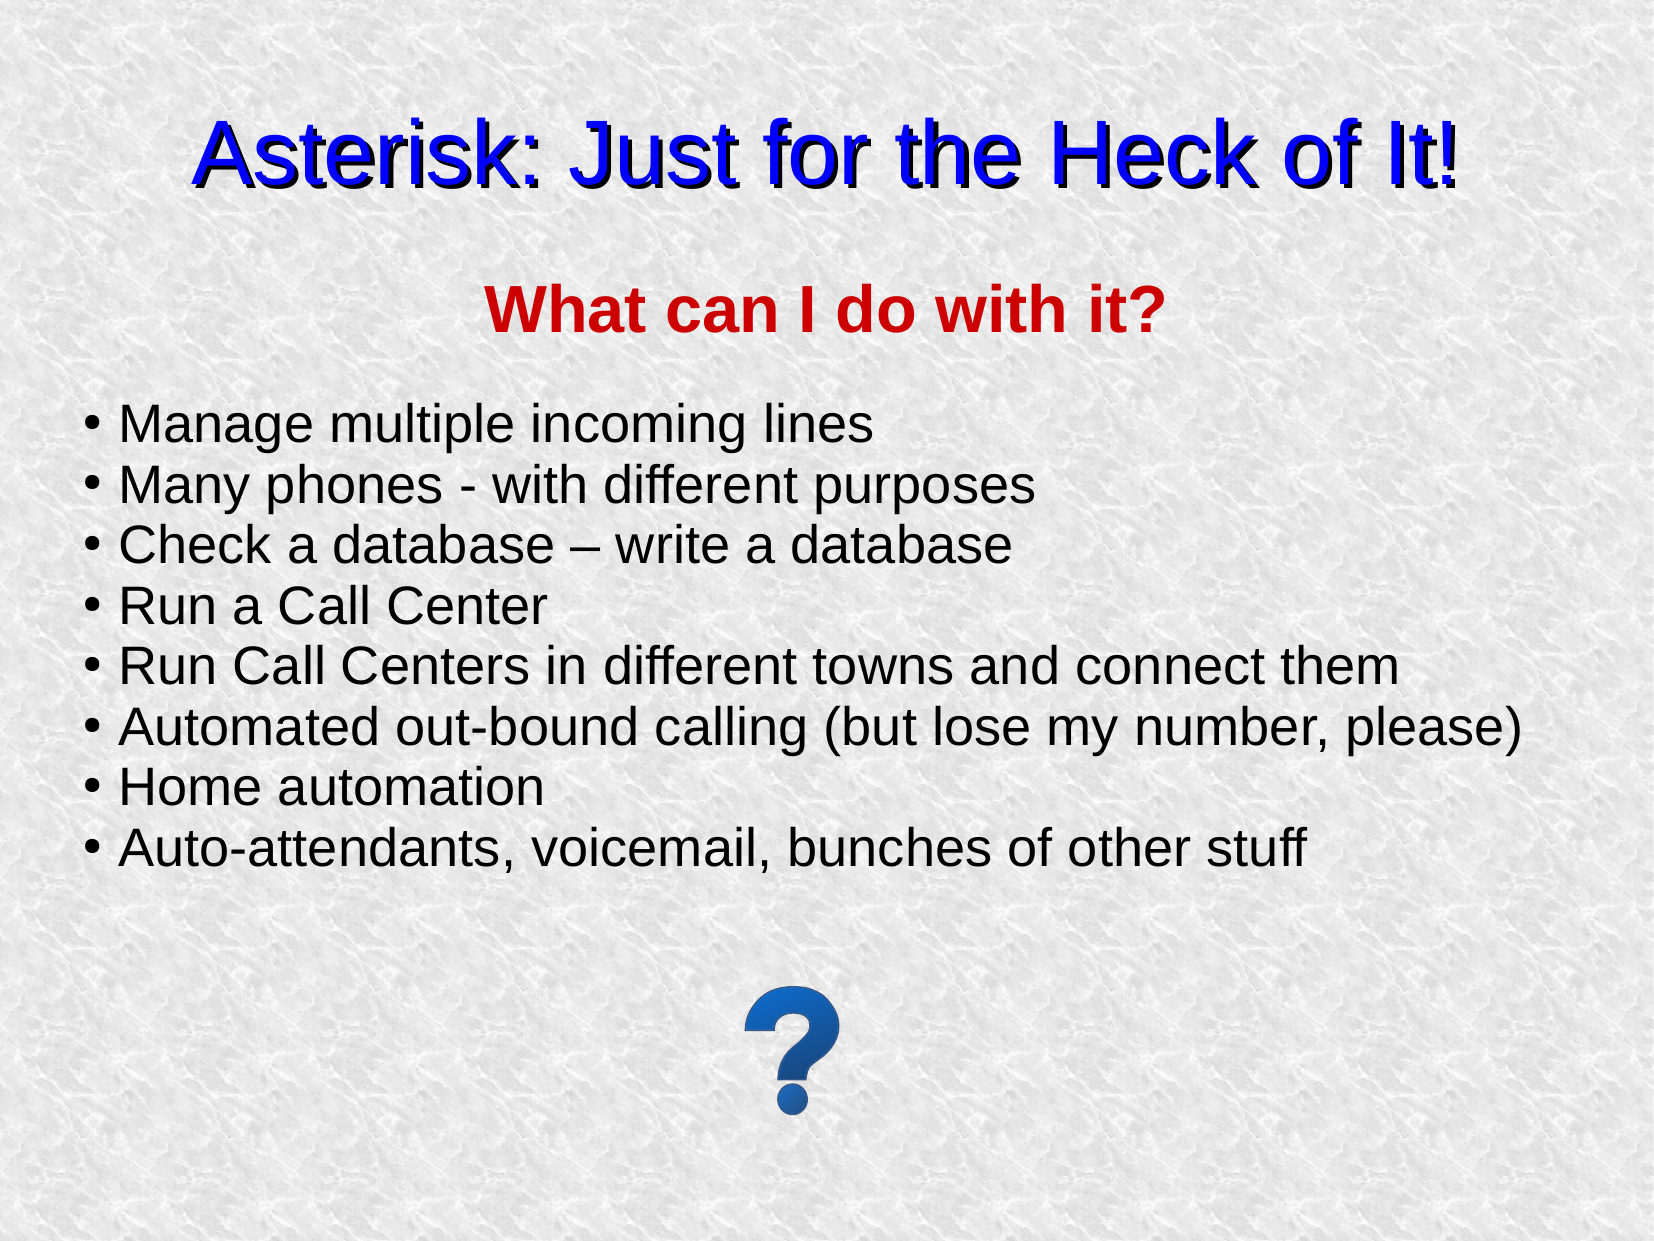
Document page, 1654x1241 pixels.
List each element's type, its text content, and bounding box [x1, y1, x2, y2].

title Asterisk: Just for the Heck of It! [82, 49, 1571, 257]
picture [0, 0, 1654, 1241]
subtitle What can I do with it? Manage multiple incoming lines Many phones - with different purposes Check a database – write a database Run a Call Center Run Call Centers in different towns and connect them Automated out-bound calling (but lose my number, please) Home automation Auto-attendants, voicemail, bunches of other stuff [82, 272, 1571, 1028]
